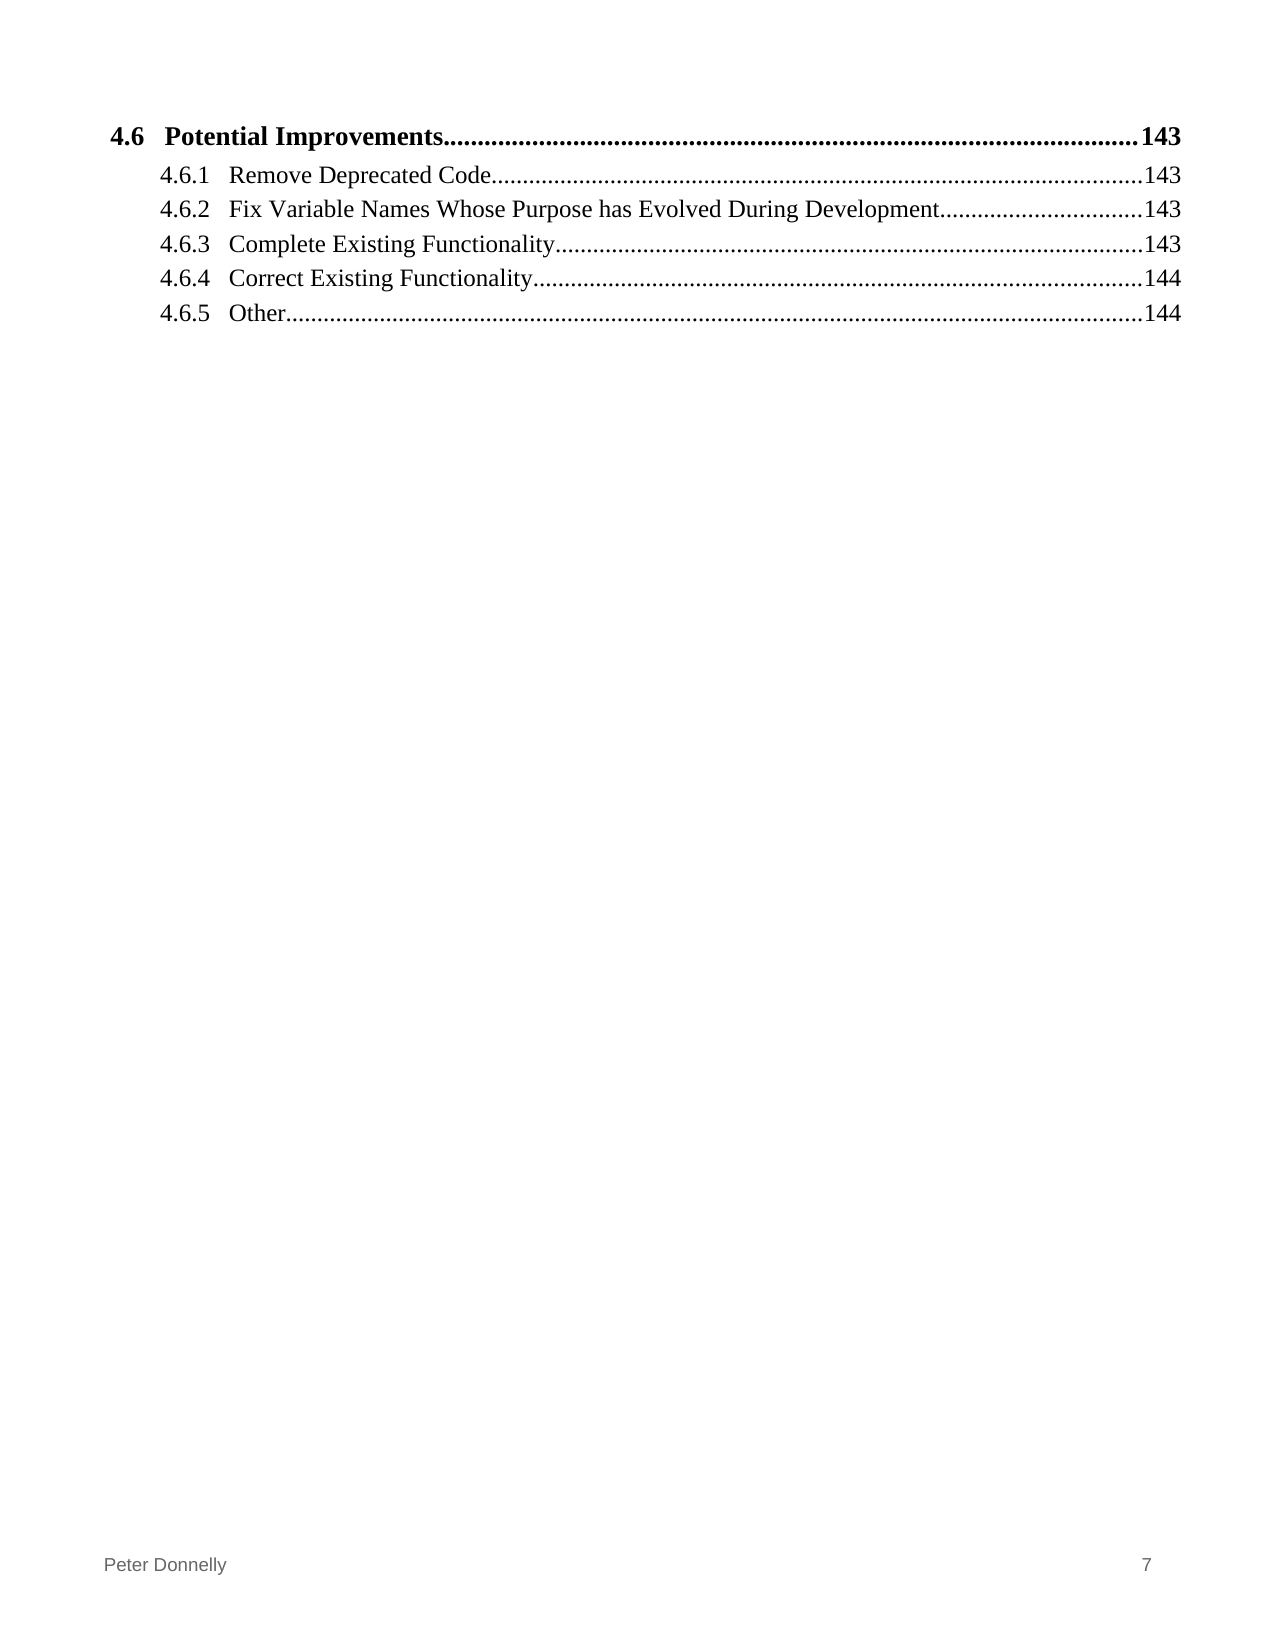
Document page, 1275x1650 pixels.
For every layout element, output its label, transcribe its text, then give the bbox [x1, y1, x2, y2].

text 4.6.1 Remove Deprecated Code 143 [154, 160, 1181, 188]
text 4.6.3 Complete Existing Functionality 143 [154, 229, 1181, 258]
text 4.6.2 Fix Variable Names Whose Purpose has Evolved During Development 143 [154, 194, 1181, 223]
text 4.6.4 Correct Existing Functionality 144 [154, 263, 1181, 292]
text 4.6.5 Other 144 [154, 298, 1181, 327]
text 4.6 Potential Improvements 143 [103, 120, 1181, 151]
